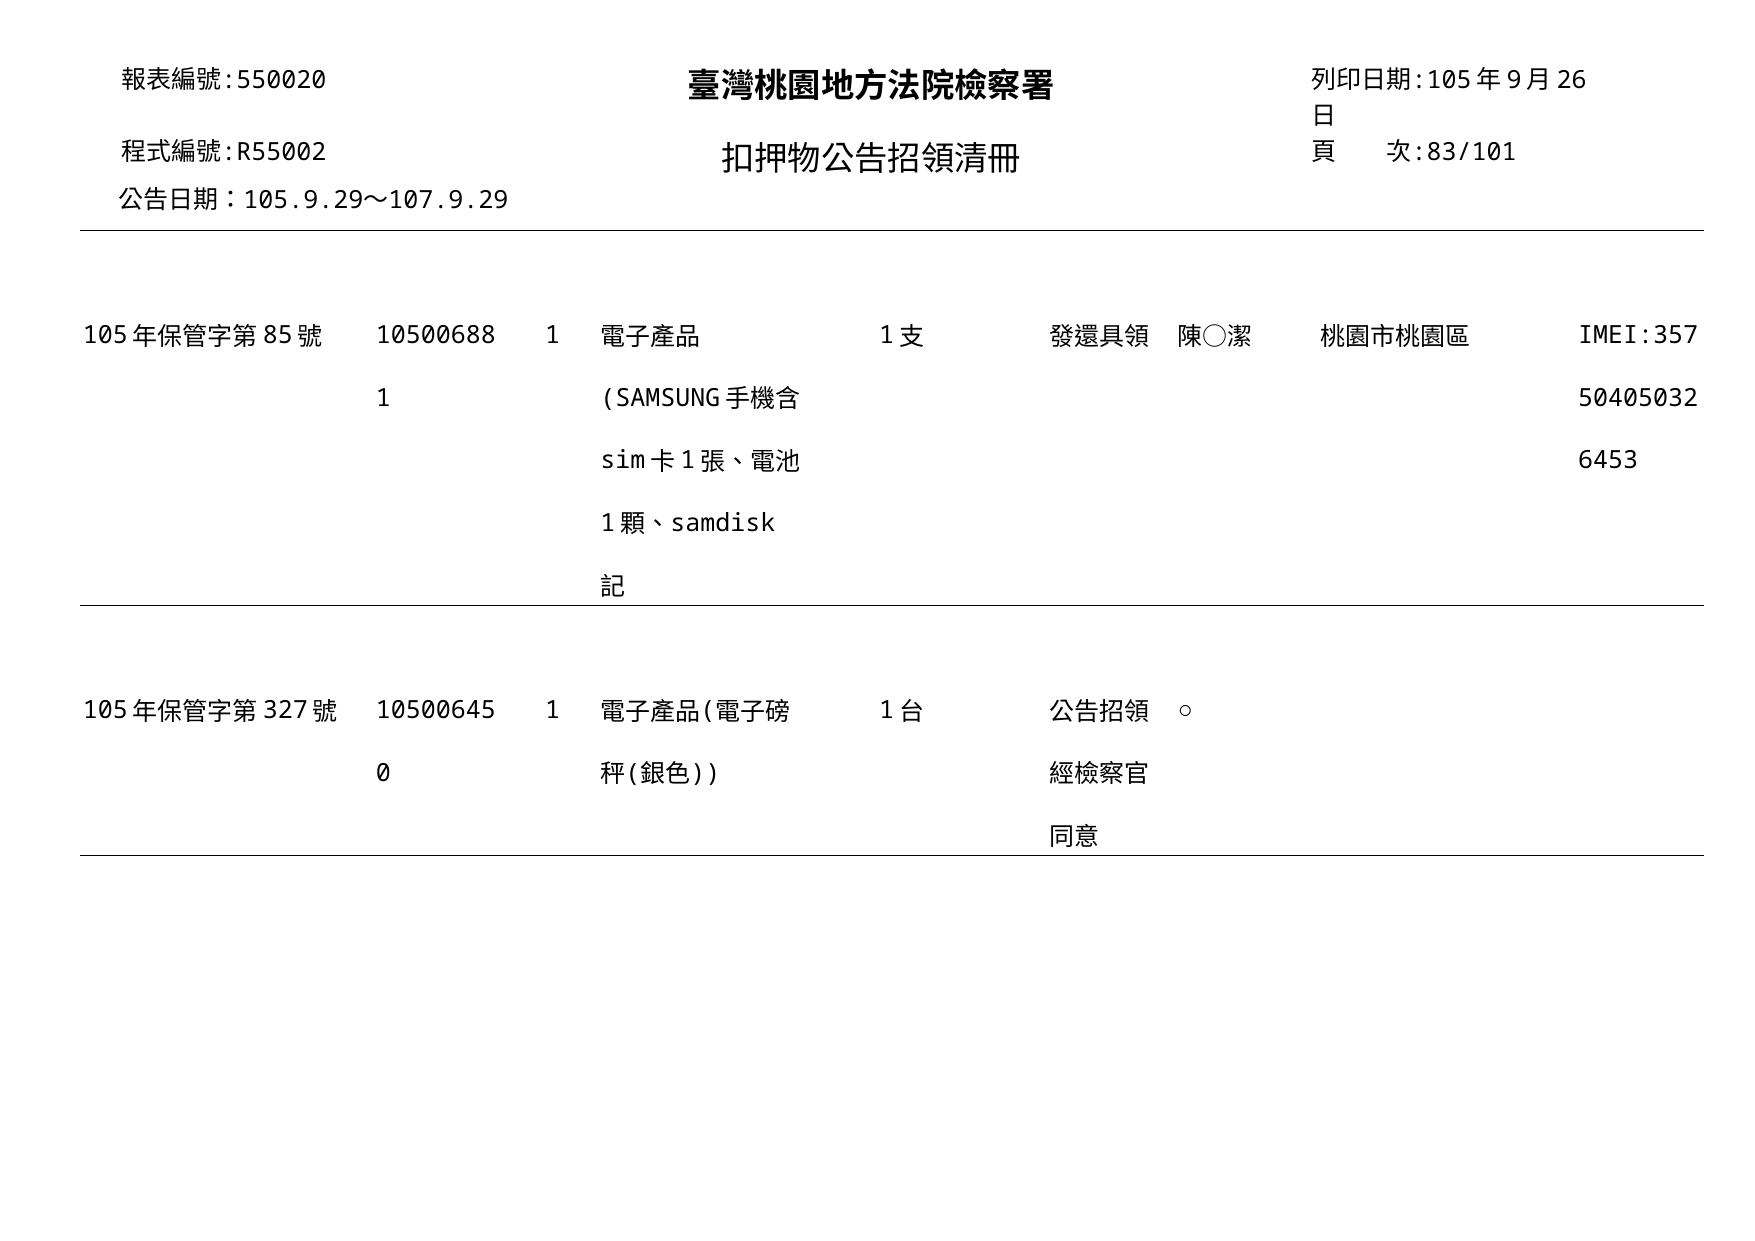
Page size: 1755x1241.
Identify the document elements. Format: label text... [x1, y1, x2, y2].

table_cell 電子產品(電子磅秤(銀色)) [597, 606, 807, 855]
table_cell ○ [1175, 606, 1317, 855]
table_cell 1 [507, 606, 597, 855]
table_cell [927, 231, 1046, 605]
table_cell 105年保管字第85號 [80, 231, 373, 605]
table_cell 1台 [808, 606, 927, 855]
table_cell 公告招領經檢察官同意 [1046, 606, 1175, 855]
table_cell 105006450 [373, 606, 507, 855]
table_cell 電子產品(SAMSUNG手機含sim卡1張、電池1顆、samdisk記 [597, 231, 807, 605]
table_cell [927, 606, 1046, 855]
table_cell 陳○潔 [1175, 231, 1317, 605]
table_cell 桃園市桃園區 [1317, 231, 1575, 605]
table_cell [1317, 606, 1575, 855]
table_cell 1支 [808, 231, 927, 605]
table_cell IMEI:357504050326453 [1575, 231, 1704, 605]
table_cell 發還具領 [1046, 231, 1175, 605]
table_cell 105年保管字第327號 [80, 606, 373, 855]
table_cell [1575, 606, 1704, 855]
table_cell 105006881 [373, 231, 507, 605]
table_cell 1 [507, 231, 597, 605]
